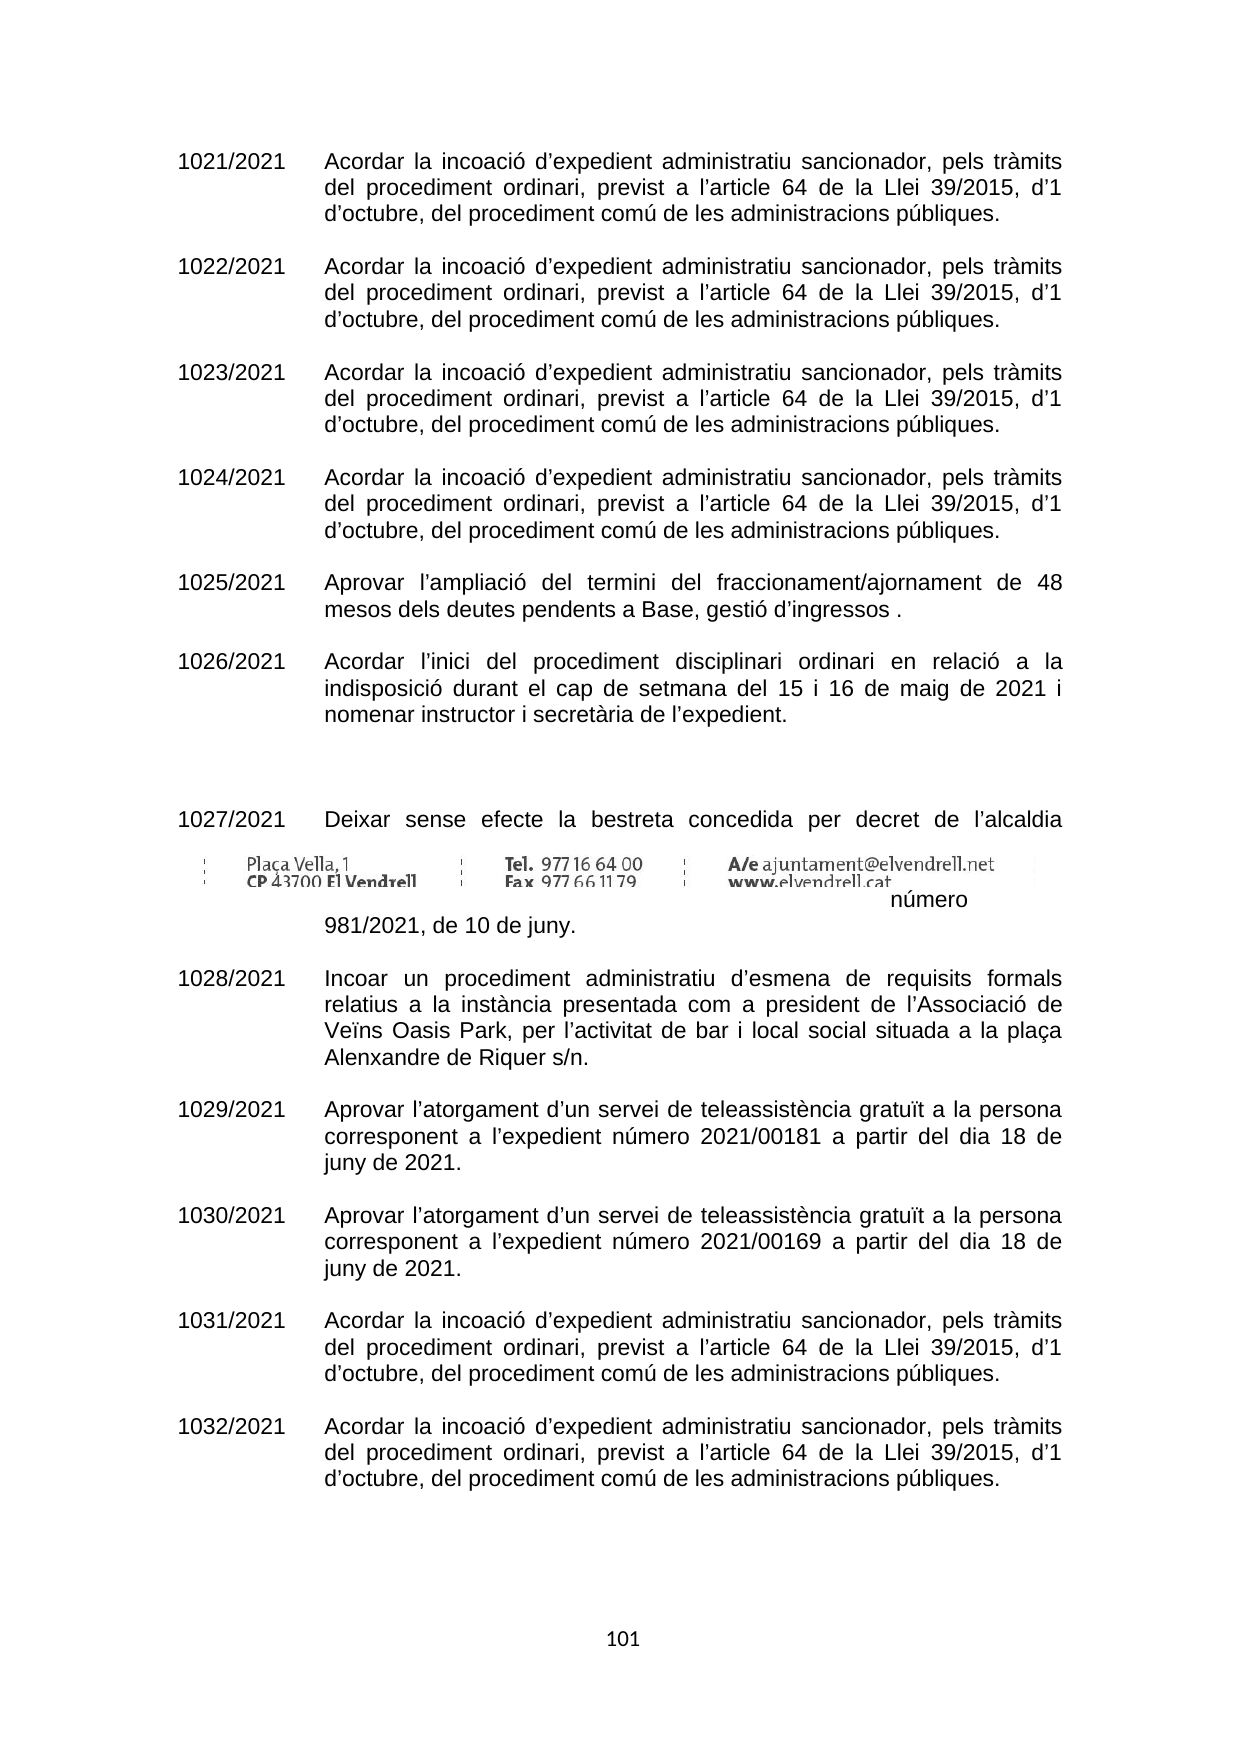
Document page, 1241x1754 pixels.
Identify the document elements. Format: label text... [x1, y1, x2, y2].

text 1031/2021 Acordar la incoació d’expedient administratiu sancionador, pels tràmits del procediment ordinari, previst a l’article 64 de la Llei 39/2015, d’1 d’octubre, del procediment comú de les administracions públiques. [177, 1307, 1063, 1386]
text 1025/2021 Aprovar l’ampliació del termini del fraccionament/ajornament de 48 mesos dels deutes pendents a Base, gestió d’ingressos . [177, 569, 1063, 622]
text 1028/2021 Incoar un procediment administratiu d’esmena de requisits formals relatius a la instància presentada com a president de l’Associació de Veïns Oasis Park, per l’activitat de bar i local social situada a la plaça Alenxandre de Riquer s/n. [177, 964, 1063, 1070]
text 1032/2021 Acordar la incoació d’expedient administratiu sancionador, pels tràmits del procediment ordinari, previst a l’article 64 de la Llei 39/2015, d’1 d’octubre, del procediment comú de les administracions públiques. [177, 1413, 1063, 1492]
text 1026/2021 Acordar l’inici del procediment disciplinari ordinari en relació a la indisposició durant el cap de setmana del 15 i 16 de maig de 2021 i nomenar instructor i secretària de l’expedient. [177, 648, 1063, 727]
text 1027/2021 Deixar sense efecte la bestreta concedida per decret de l’alcaldia número 981/2021, de 10 de juny. [177, 806, 1063, 938]
text 1022/2021 Acordar la incoació d’expedient administratiu sancionador, pels tràmits del procediment ordinari, previst a l’article 64 de la Llei 39/2015, d’1 d’octubre, del procediment comú de les administracions públiques. [177, 253, 1063, 332]
text 1021/2021 Acordar la incoació d’expedient administratiu sancionador, pels tràmits del procediment ordinari, previst a l’article 64 de la Llei 39/2015, d’1 d’octubre, del procediment comú de les administracions públiques. [177, 148, 1063, 227]
text 1023/2021 Acordar la incoació d’expedient administratiu sancionador, pels tràmits del procediment ordinari, previst a l’article 64 de la Llei 39/2015, d’1 d’octubre, del procediment comú de les administracions públiques. [177, 358, 1063, 437]
text 1024/2021 Acordar la incoació d’expedient administratiu sancionador, pels tràmits del procediment ordinari, previst a l’article 64 de la Llei 39/2015, d’1 d’octubre, del procediment comú de les administracions públiques. [177, 464, 1063, 543]
text 1030/2021 Aprovar l’atorgament d’un servei de teleassistència gratuït a la persona corresponent a l’expedient número 2021/00169 a partir del dia 18 de juny de 2021. [177, 1202, 1063, 1281]
text 1029/2021 Aprovar l’atorgament d’un servei de teleassistència gratuït a la persona corresponent a l’expedient número 2021/00181 a partir del dia 18 de juny de 2021. [177, 1096, 1063, 1175]
